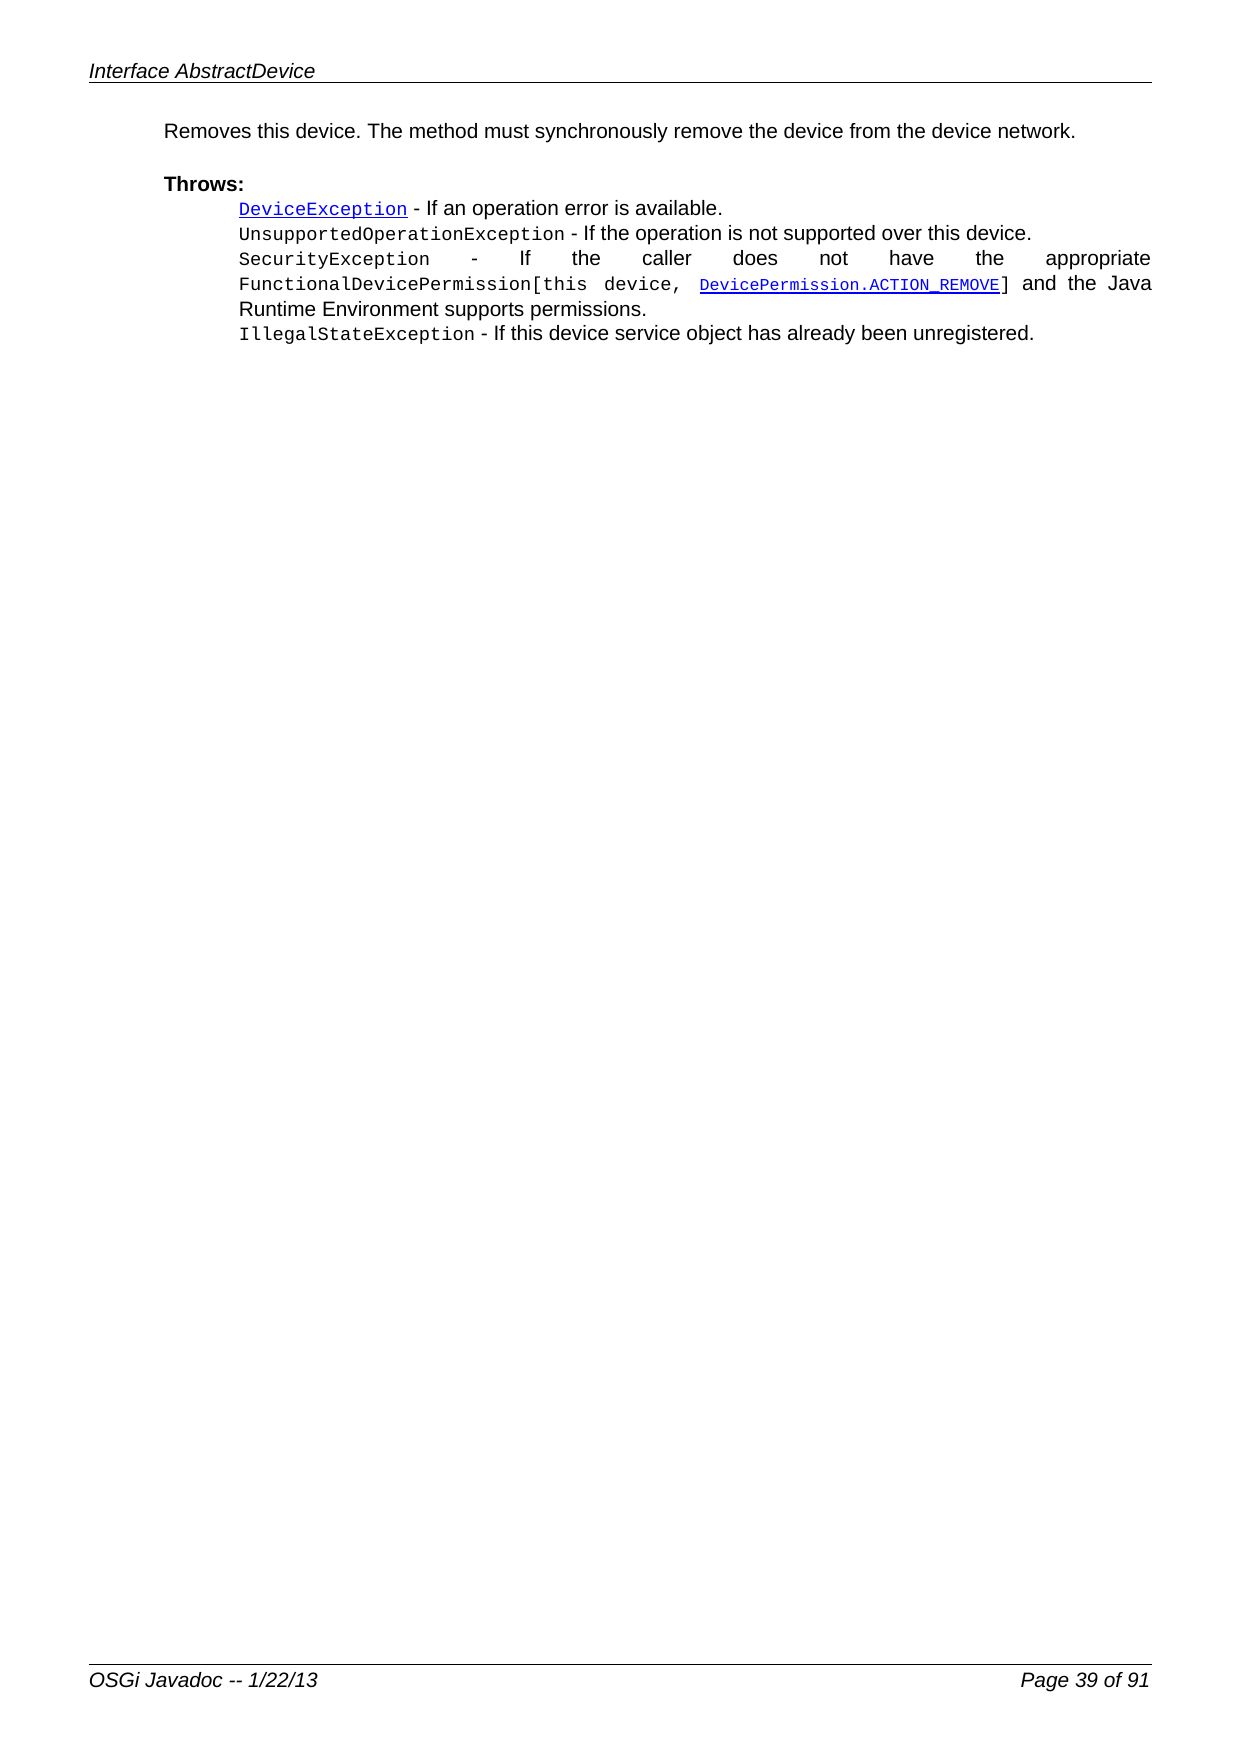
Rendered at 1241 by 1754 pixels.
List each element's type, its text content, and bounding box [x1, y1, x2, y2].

text Throws: [163, 172, 1152, 196]
text Removes this device. The method must synchronously remove the device from the device network. [163, 118, 1152, 142]
text UnsupportedOperationException - If the operation is not supported over this device. [238, 221, 1152, 246]
text DeviceException - If an operation error is available. [238, 196, 1152, 221]
text SecurityException - If the caller does not have the appropriate FunctionalDevicePermission[this device, DevicePermission.ACTION_REMOVE] and the Java Runtime Environment supports permissions. [238, 246, 1152, 320]
text IllegalStateException - If this device service object has already been unregistered. [238, 320, 1152, 346]
